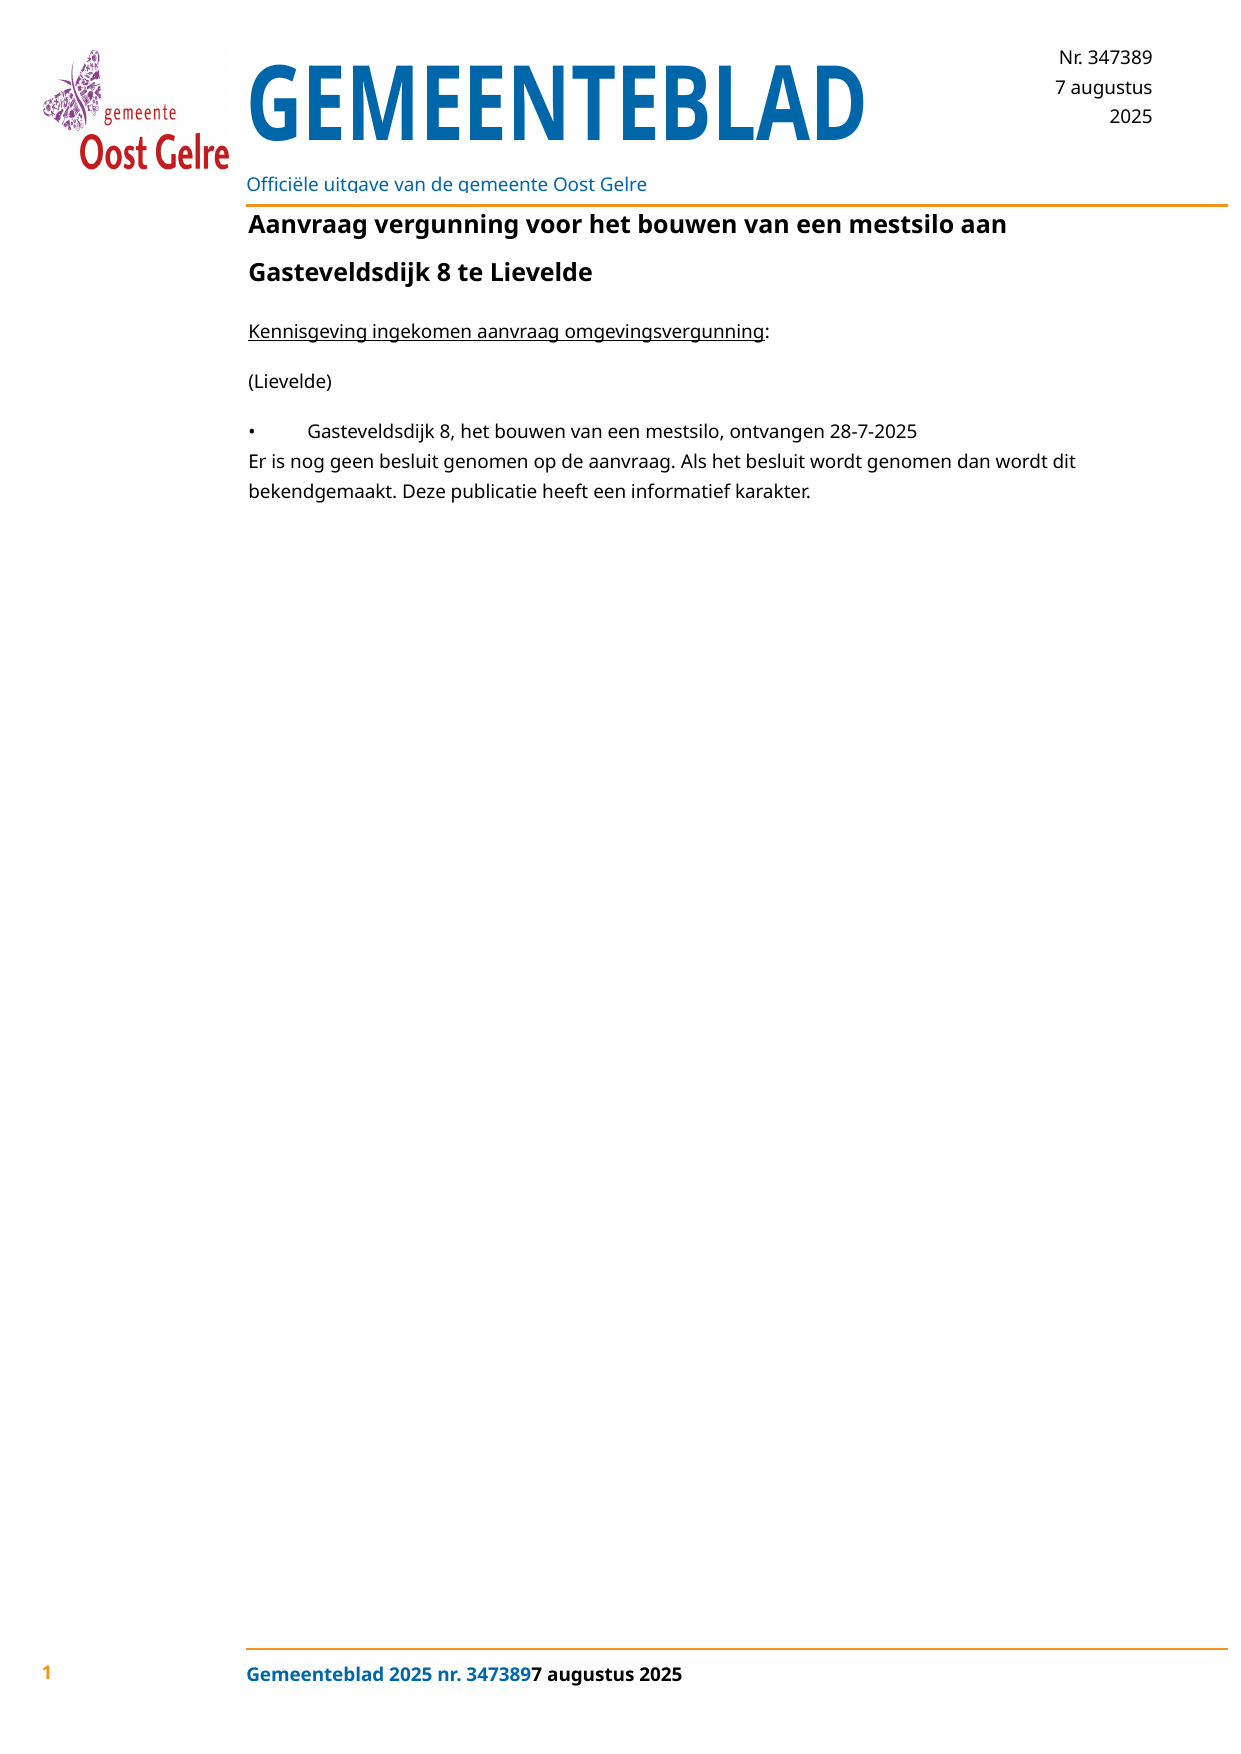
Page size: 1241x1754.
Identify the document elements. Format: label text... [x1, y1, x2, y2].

text Aanvraag vergunning voor het bouwen van een mestsilo aan Gasteveldsdijk 8 te Lievelde [248, 207, 1152, 288]
text Er is nog geen besluit genomen op de aanvraag. Als het besluit wordt genomen dan wordt dit bekendgemaakt. Deze publicatie heeft een informatief karakter. [248, 448, 1152, 504]
list Gasteveldsdijk 8, het bouwen van een mestsilo, ontvangen 28-7-2025 [248, 419, 1152, 444]
picture [41, 47, 231, 172]
text (Lievelde) [248, 368, 1152, 394]
text Kennisgeving ingekomen aanvraag omgevingsvergunning: [248, 318, 1152, 344]
